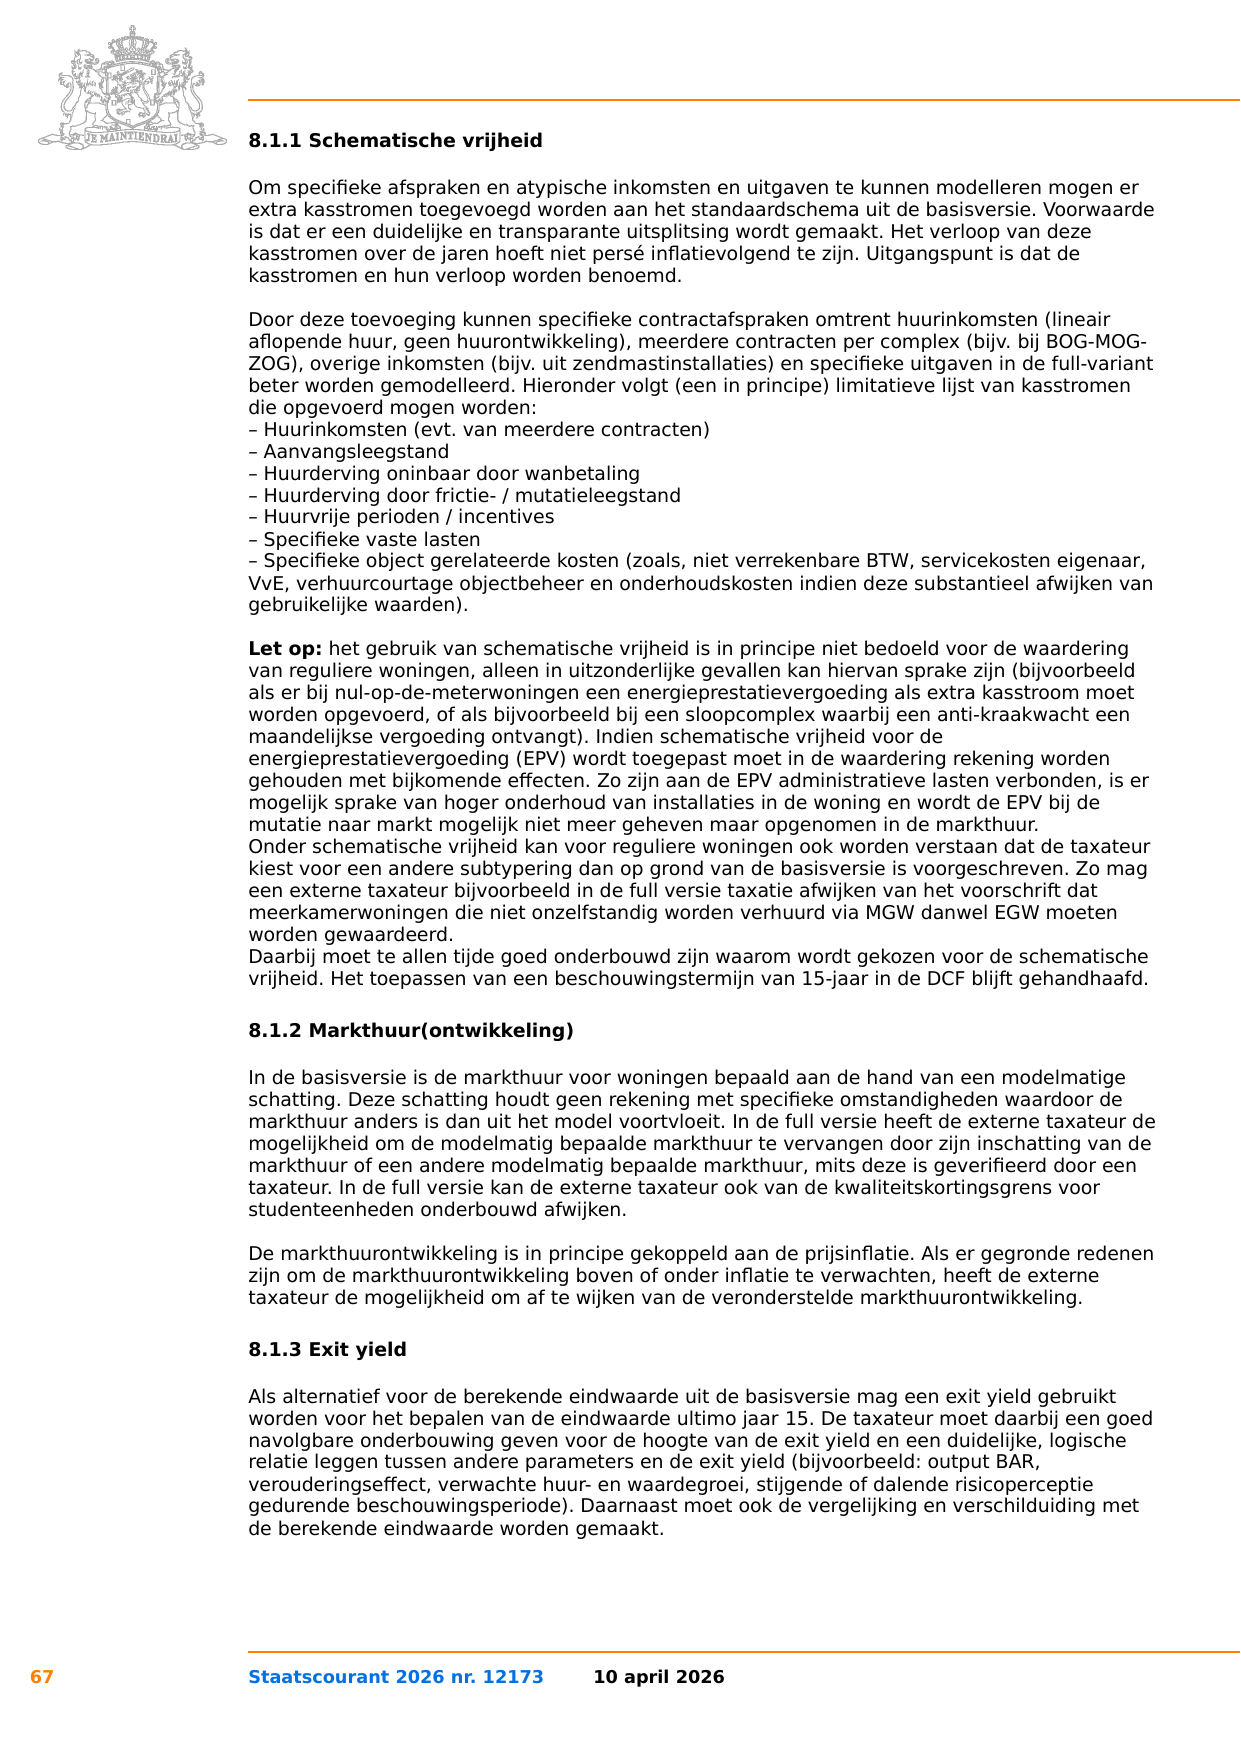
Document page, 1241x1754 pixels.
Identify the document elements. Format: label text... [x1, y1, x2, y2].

text Door deze toevoeging kunnen specifieke contractafspraken omtrent huurinkomsten (lineair aflopende huur, geen huurontwikkeling), meerdere contracten per complex (bijv. bij BOG-MOG-ZOG), overige inkomsten (bijv. uit zendmastinstallaties) en specifieke uitgaven in de full-variant beter worden gemodelleerd. Hieronder volgt (een in principe) limitatieve lijst van kasstromen die opgevoerd mogen worden: [248, 309, 1163, 418]
text – Huurderving oninbaar door wanbetaling [248, 462, 1163, 484]
subtitle 8.1.3 Exit yield [248, 1338, 1163, 1361]
text – Huurderving door frictie- / mutatieleegstand [248, 484, 1163, 506]
text Let op: het gebruik van schematische vrijheid is in principe niet bedoeld voor de waardering van reguliere woningen, alleen in uitzonderlijke gevallen kan hiervan sprake zijn (bijvoorbeeld als er bij nul-op-de-meterwoningen een energieprestatievergoeding als extra kasstroom moet worden opgevoerd, of als bijvoorbeeld bij een sloopcomplex waarbij een anti-kraakwacht een maandelijkse vergoeding ontvangt). Indien schematische vrijheid voor de energieprestatievergoeding (EPV) wordt toegepast moet in de waardering rekening worden gehouden met bijkomende effecten. Zo zijn aan de EPV administratieve lasten verbonden, is er mogelijk sprake van hoger onderhoud van installaties in de woning en wordt de EPV bij de mutatie naar markt mogelijk niet meer geheven maar opgenomen in de markthuur. [248, 638, 1163, 836]
text – Specifieke vaste lasten [248, 528, 1163, 550]
text Als alternatief voor de berekende eindwaarde uit de basisversie mag een exit yield gebruikt worden voor het bepalen van de eindwaarde ultimo jaar 15. De taxateur moet daarbij een goed navolgbare onderbouwing geven voor de hoogte van de exit yield en een duidelijke, logische relatie leggen tussen andere parameters en de exit yield (bijvoorbeeld: output BAR, verouderingseffect, verwachte huur- en waardegroei, stijgende of dalende risicoperceptie gedurende beschouwingsperiode). Daarnaast moet ook de vergelijking en verschilduiding met de berekende eindwaarde worden gemaakt. [248, 1386, 1163, 1539]
text – Huurinkomsten (evt. van meerdere contracten) [248, 418, 1163, 441]
text De markthuurontwikkeling is in principe gekoppeld aan de prijsinflatie. Als er gegronde redenen zijn om de markthuurontwikkeling boven of onder inflatie te verwachten, heeft de externe taxateur de mogelijkheid om af te wijken van de veronderstelde markthuurontwikkeling. [248, 1243, 1163, 1308]
text Daarbij moet te allen tijde goed onderbouwd zijn waarom wordt gekozen voor de schematische vrijheid. Het toepassen van een beschouwingstermijn van 15-jaar in de DCF blijft gehandhaafd. [248, 946, 1163, 990]
picture [38, 25, 227, 150]
text Onder schematische vrijheid kan voor reguliere woningen ook worden verstaan dat de taxateur kiest voor een andere subtypering dan op grond van de basisversie is voorgeschreven. Zo mag een externe taxateur bijvoorbeeld in de full versie taxatie afwijken van het voorschrift dat meerkamerwoningen die niet onzelfstandig worden verhuurd via MGW danwel EGW moeten worden gewaardeerd. [248, 836, 1163, 946]
text Om specifieke afspraken en atypische inkomsten en uitgaven te kunnen modelleren mogen er extra kasstromen toegevoegd worden aan het standaardschema uit de basisversie. Voorwaarde is dat er een duidelijke en transparante uitsplitsing wordt gemaakt. Het verloop van deze kasstromen over de jaren hoeft niet persé inflatievolgend te zijn. Uitgangspunt is dat de kasstromen en hun verloop worden benoemd. [248, 177, 1163, 287]
text – Huurvrije perioden / incentives [248, 506, 1163, 528]
subtitle 8.1.1 Schematische vrijheid [248, 130, 1163, 152]
subtitle 8.1.2 Markthuur(ontwikkeling) [248, 1020, 1163, 1042]
text In de basisversie is de markthuur voor woningen bepaald aan de hand van een modelmatige schatting. Deze schatting houdt geen rekening met specifieke omstandigheden waardoor de markthuur anders is dan uit het model voortvloeit. In de full versie heeft de externe taxateur de mogelijkheid om de modelmatig bepaalde markthuur te vervangen door zijn inschatting van de markthuur of een andere modelmatig bepaalde markthuur, mits deze is geverifieerd door een taxateur. In de full versie kan de externe taxateur ook van de kwaliteitskortingsgrens voor studenteenheden onderbouwd afwijken. [248, 1067, 1163, 1221]
text – Specifieke object gerelateerde kosten (zoals, niet verrekenbare BTW, servicekosten eigenaar, VvE, verhuurcourtage objectbeheer en onderhoudskosten indien deze substantieel afwijken van gebruikelijke waarden). [248, 550, 1163, 616]
text – Aanvangsleegstand [248, 441, 1163, 462]
